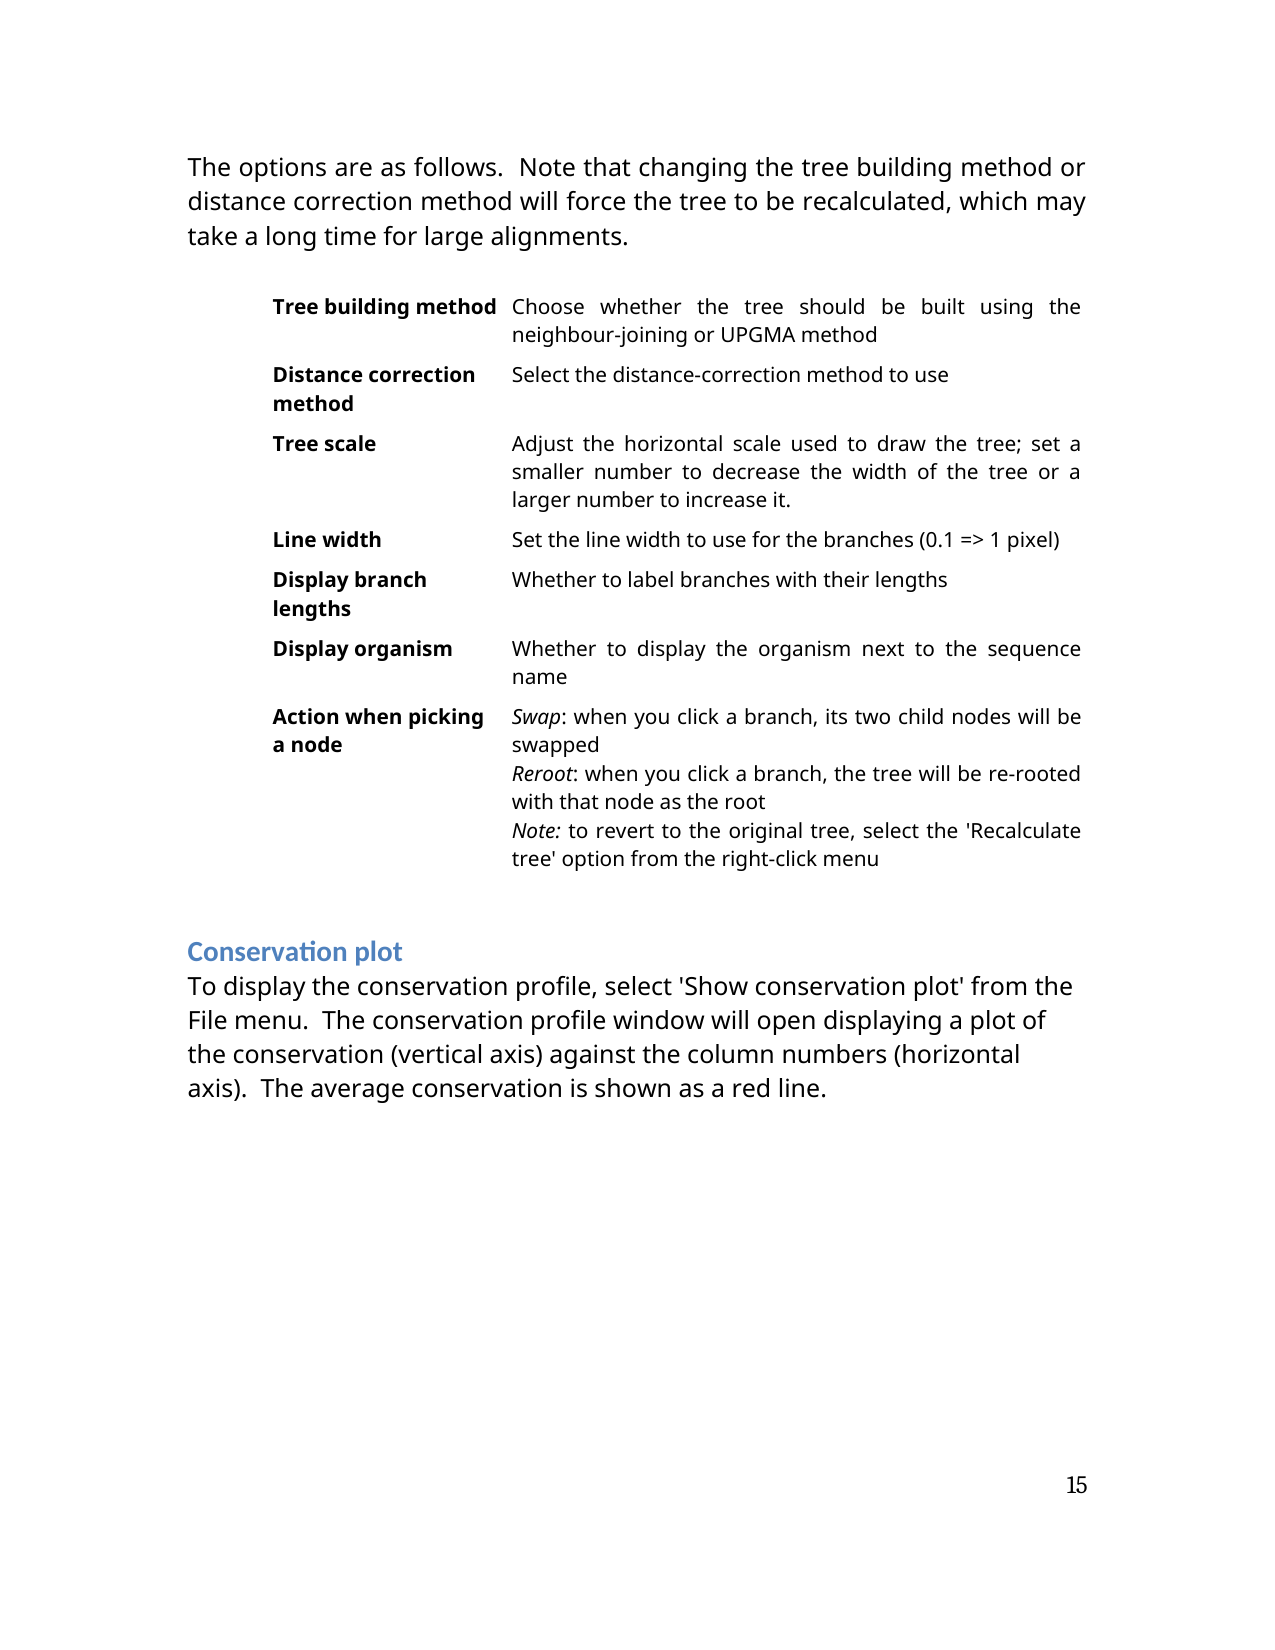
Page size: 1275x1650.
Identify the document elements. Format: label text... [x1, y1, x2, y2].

table_header Choose whether the tree should be built using the neighbour-joining or UPGMA method [506, 286, 1088, 354]
table_cell Action when picking a node [267, 696, 506, 878]
table_header Tree building method [267, 286, 506, 354]
table_cell Select the distance-correction method to use [506, 355, 1088, 423]
table_cell Set the line width to use for the branches (0.1 => 1 pixel) [506, 520, 1088, 559]
table_cell Distance correction method [267, 355, 506, 423]
table_cell Whether to display the organism next to the sequence name [506, 628, 1088, 696]
subtitle Conservation plot [187, 933, 1087, 969]
table_cell Display organism [267, 628, 506, 696]
text The options are as follows. Note that changing the tree building method or distance correction method will force the tree to be recalculated, which may take a long time for large alignments. [187, 150, 1087, 252]
table_cell Whether to label branches with their lengths [506, 560, 1088, 628]
table_cell Adjust the horizontal scale used to draw the tree; set a smaller number to decrease the width of the tree or a larger number to increase it. [506, 423, 1088, 520]
text To display the conservation profile, select 'Show conservation plot' from the File menu. The conservation profile window will open displaying a plot of the conservation (vertical axis) against the column numbers (horizontal axis). The average conservation is shown as a red line. [187, 969, 1087, 1105]
table_cell Display branch lengths [267, 560, 506, 628]
table_cell Tree scale [267, 423, 506, 520]
table_cell Swap: when you click a branch, its two child nodes will be swapped Reroot: when you click a branch, the tree will be re-rooted with that node as the root Note: to revert to the original tree, select the 'Recalculate tree' option from the right-click menu [506, 696, 1088, 878]
table_cell Line width [267, 520, 506, 559]
